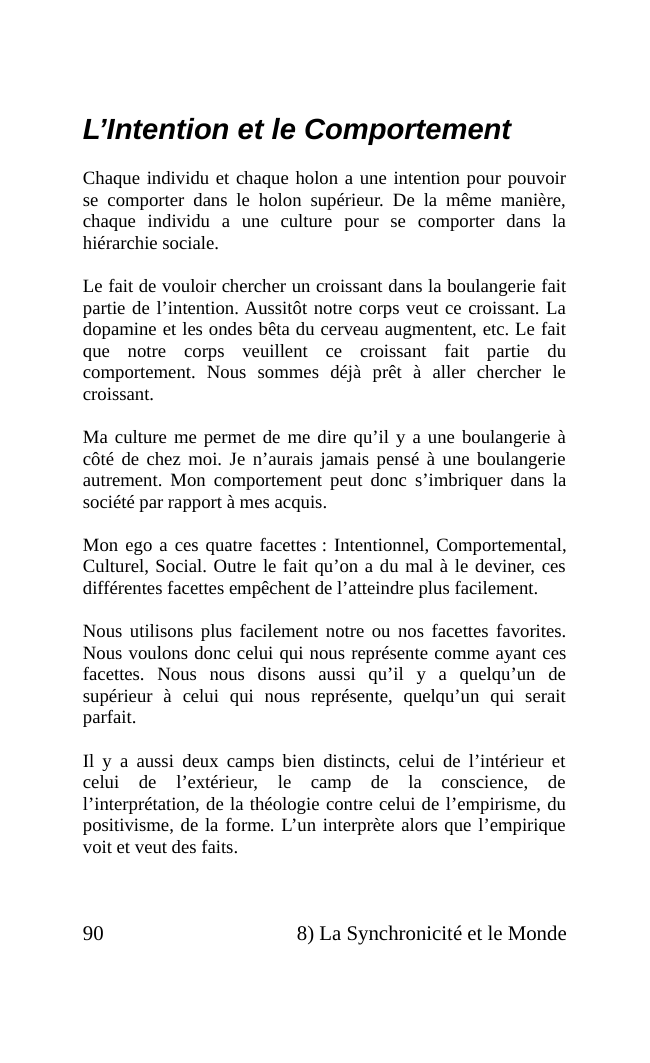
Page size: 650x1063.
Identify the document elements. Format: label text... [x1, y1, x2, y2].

subtitle L’Intention et le Comportement [83, 112, 567, 146]
text Le fait de vouloir chercher un croissant dans la boulangerie fait partie de l’intention. Aussitôt notre corps veut ce croissant. La dopamine et les ondes bêta du cerveau augmentent, etc. Le fait que notre corps veuillent ce croissant fait partie du comportement. Nous sommes déjà prêt à aller chercher le croissant. [83, 275, 567, 404]
text Chaque individu et chaque holon a une intention pour pouvoir se comporter dans le holon supérieur. De la même manière, chaque individu a une culture pour se comporter dans la hiérarchie sociale. [83, 167, 567, 253]
text Mon ego a ces quatre facettes : Intentionnel, Comportemental, Culturel, Social. Outre le fait qu’on a du mal à le deviner, ces différentes facettes empêchent de l’atteindre plus facilement. [83, 534, 567, 598]
text Il y a aussi deux camps bien distincts, celui de l’intérieur et celui de l’extérieur, le camp de la conscience, de l’interprétation, de la théologie contre celui de l’empirisme, du positivisme, de la forme. L’un interprète alors que l’empirique voit et veut des faits. [83, 749, 567, 857]
text Ma culture me permet de me dire qu’il y a une boulangerie à côté de chez moi. Je n’aurais jamais pensé à une boulangerie autrement. Mon comportement peut donc s’imbriquer dans la société par rapport à mes acquis. [83, 426, 567, 512]
text Nous utilisons plus facilement notre ou nos facettes favorites. Nous voulons donc celui qui nous représente comme ayant ces facettes. Nous nous disons aussi qu’il y a quelqu’un de supérieur à celui qui nous représente, quelqu’un qui serait parfait. [83, 620, 567, 728]
